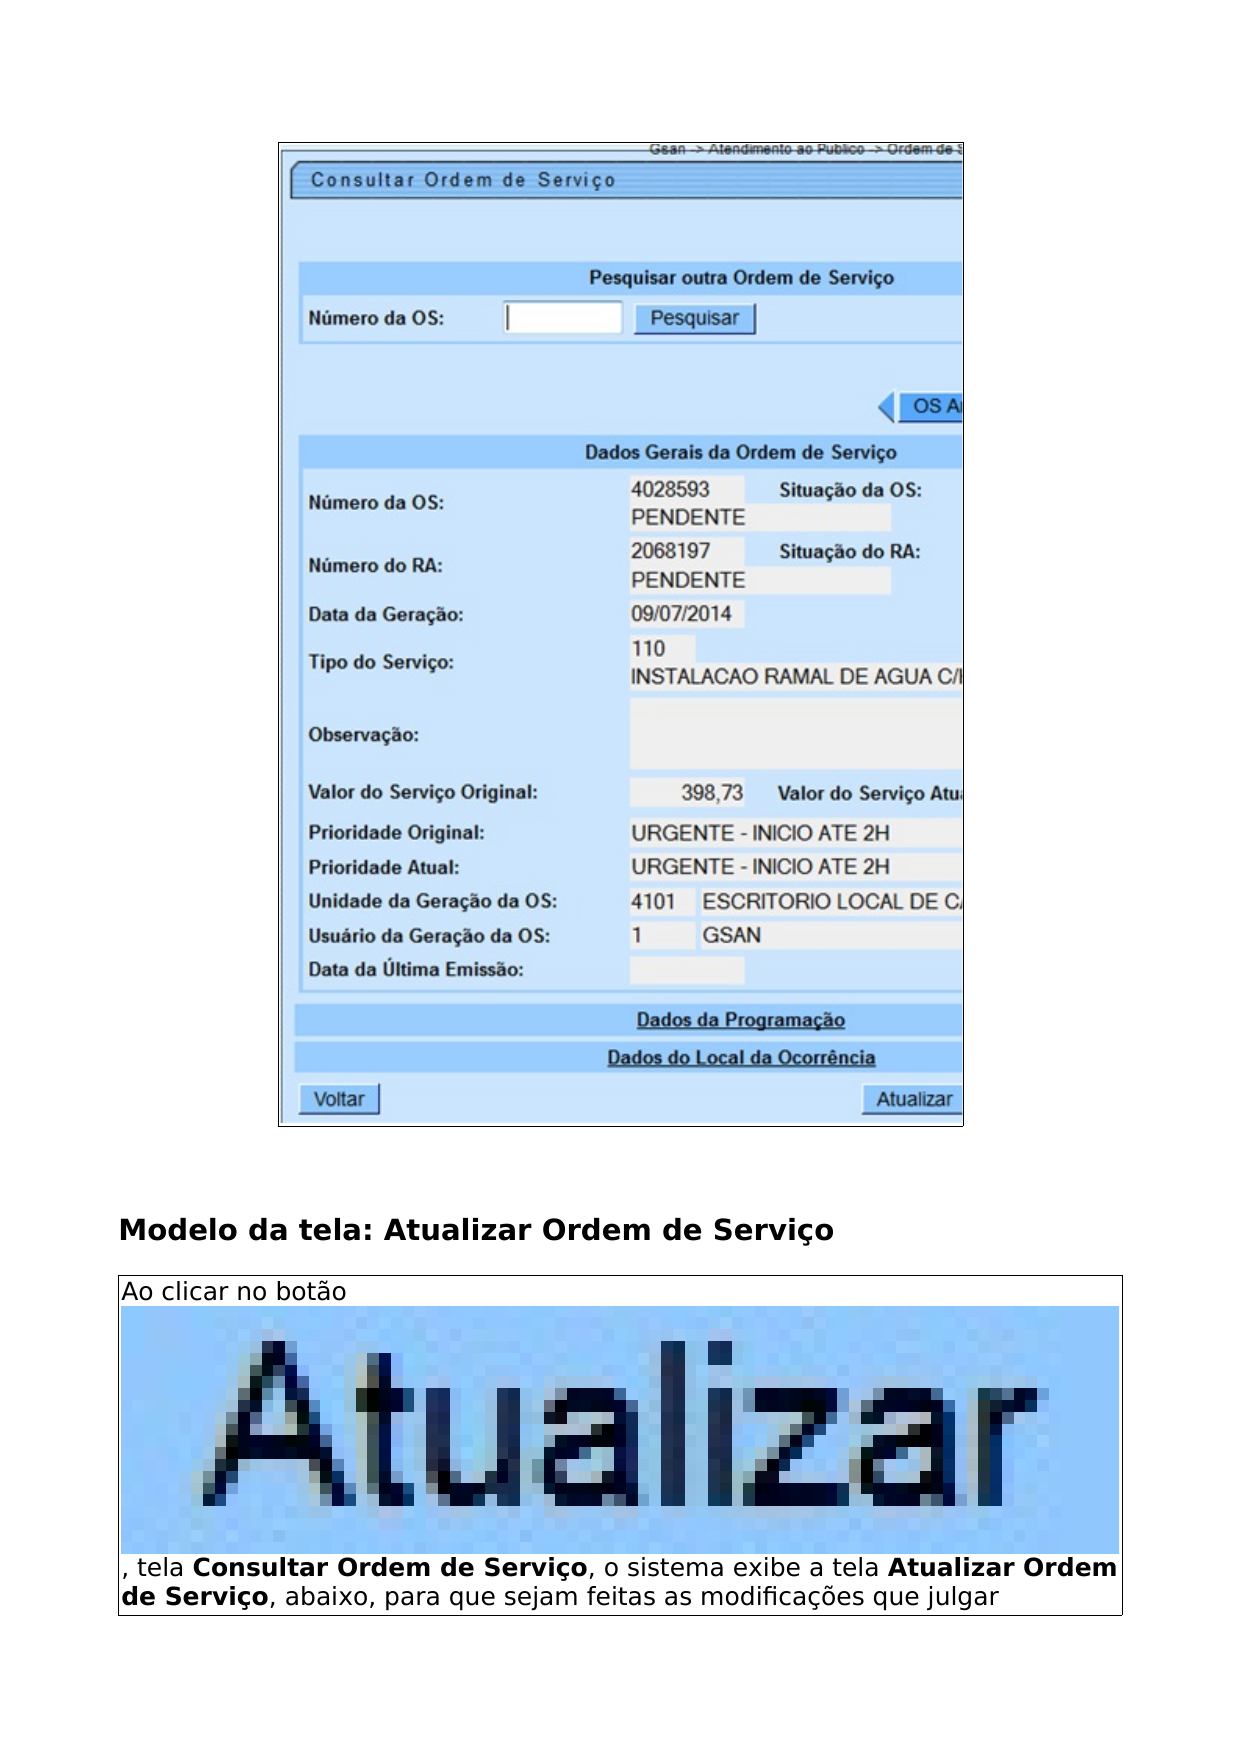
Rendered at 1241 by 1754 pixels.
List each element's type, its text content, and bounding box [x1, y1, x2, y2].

subtitle Modelo da tela: Atualizar Ordem de Serviço [118, 1213, 1122, 1247]
table_header [279, 143, 963, 1126]
picture [280, 144, 963, 1123]
picture [121, 1306, 1120, 1554]
table_header Ao clicar no botão , tela Consultar Ordem de Serviço, o sistema exibe a tela Atualizar Ordem de Serviço, abaixo, para que sejam feitas as modificações que julgar [119, 1276, 1122, 1614]
